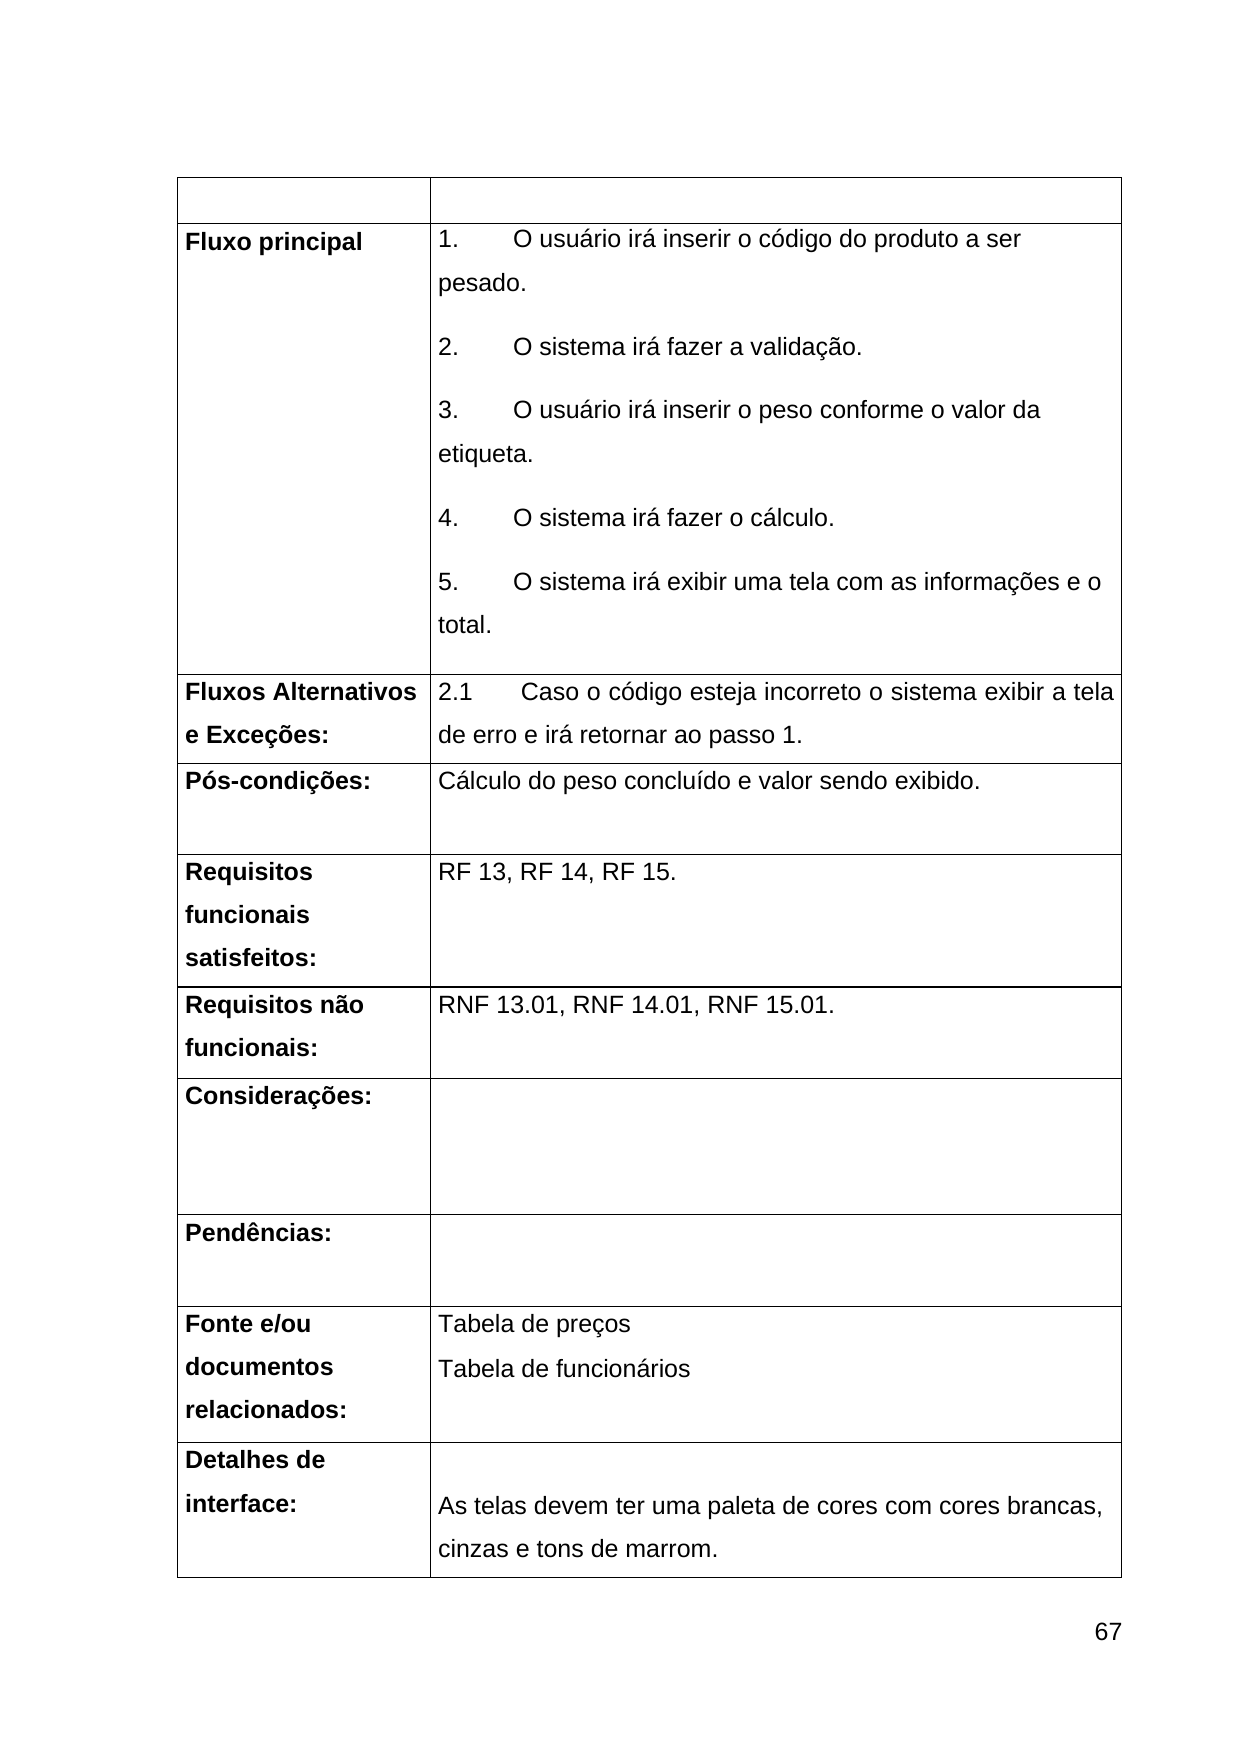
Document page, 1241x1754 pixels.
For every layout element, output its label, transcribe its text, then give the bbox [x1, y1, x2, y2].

table_cell Tabela de preços Tabela de funcionários [431, 1307, 1121, 1442]
table_cell Fluxo principal [178, 224, 430, 673]
table_cell Requisitos não funcionais: [178, 988, 430, 1078]
table_cell Pós-condições: [178, 764, 430, 854]
table_cell RNF 13.01, RNF 14.01, RNF 15.01. [431, 988, 1121, 1078]
table_cell [431, 178, 1121, 223]
table_cell As telas devem ter uma paleta de cores com cores brancas, cinzas e tons de marrom. [431, 1443, 1121, 1577]
table_cell Detalhes de interface: [178, 1443, 430, 1577]
table_cell Fluxos Alternativos e Exceções: [178, 675, 430, 763]
table_cell Requisitos funcionais satisfeitos: [178, 855, 430, 986]
table_cell Pendências: [178, 1215, 430, 1306]
table_cell O usuário irá inserir o código do produto a ser pesado. O sistema irá fazer a validação. O usuário irá inserir o peso conforme o valor da etiqueta. O sistema irá fazer o cálculo. O sistema irá exibir uma tela com as informações e o total. [431, 224, 1121, 673]
table_cell RF 13, RF 14, RF 15. [431, 855, 1121, 986]
table_cell [431, 1079, 1121, 1214]
table_cell Cálculo do peso concluído e valor sendo exibido. [431, 764, 1121, 854]
table_cell Caso o código esteja incorreto o sistema exibir a tela de erro e irá retornar ao passo 1. [431, 675, 1121, 763]
table_cell Considerações: [178, 1079, 430, 1214]
table_cell [178, 178, 430, 223]
table_cell [431, 1215, 1121, 1306]
table_cell Fonte e/ou documentos relacionados: [178, 1307, 430, 1442]
